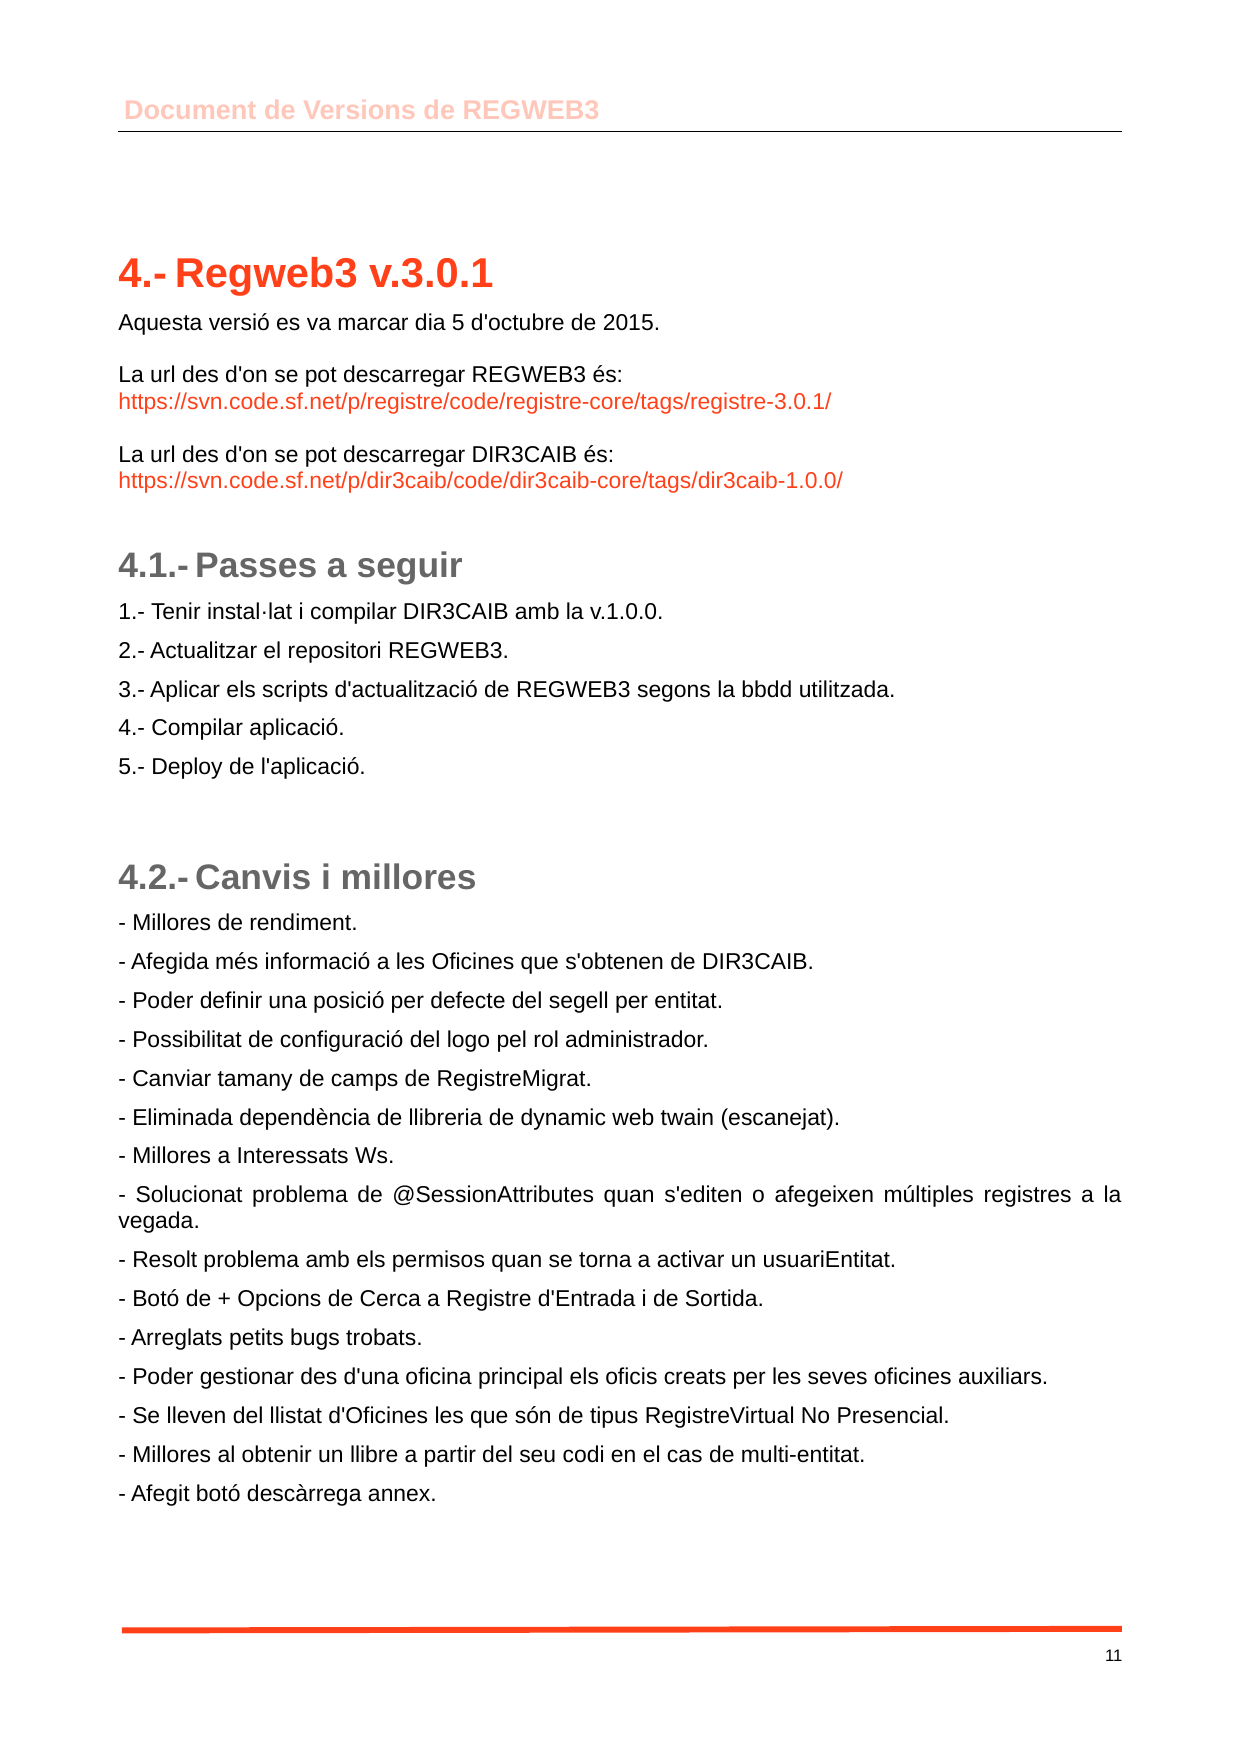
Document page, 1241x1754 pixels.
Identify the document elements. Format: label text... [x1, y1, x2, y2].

text - Poder definir una posició per defecte del segell per entitat. [118, 987, 1122, 1013]
text - Canviar tamany de camps de RegistreMigrat. [118, 1064, 1122, 1091]
text La url des d'on se pot descarregar REGWEB3 és: [118, 361, 1122, 388]
text - Millores al obtenir un llibre a partir del seu codi en el cas de multi-entitat. [118, 1441, 1122, 1467]
text - Resolt problema amb els permisos quan se torna a activar un usuariEntitat. [118, 1246, 1122, 1273]
text - Poder gestionar des d'una oficina principal els oficis creats per les seves oficines auxiliars. [118, 1363, 1122, 1389]
text - Millores de rendiment. [118, 909, 1122, 936]
text - Afegida més informació a les Oficines que s'obtenen de DIR3CAIB. [118, 948, 1122, 974]
text https://svn.code.sf.net/p/registre/code/registre-core/tags/registre-3.0.1/ [118, 388, 1122, 414]
text - Se lleven del llistat d'Oficines les que són de tipus RegistreVirtual No Presencial. [118, 1402, 1122, 1428]
text La url des d'on se pot descarregar DIR3CAIB és: [118, 441, 1122, 467]
text - Afegit botó descàrrega annex. [118, 1479, 1122, 1506]
text 5.- Deploy de l'aplicació. [118, 753, 1122, 779]
text 3.- Aplicar els scripts d'actualització de REGWEB3 segons la bbdd utilitzada. [118, 676, 1122, 702]
text 4.- Compilar aplicació. [118, 714, 1122, 741]
text - Possibilitat de configuració del logo pel rol administrador. [118, 1026, 1122, 1052]
subtitle Regweb3 v.3.0.1 [118, 248, 1122, 296]
subtitle Canvis i millores [118, 856, 1122, 897]
text 2.- Actualitzar el repositori REGWEB3. [118, 637, 1122, 663]
text - Millores a Interessats Ws. [118, 1142, 1122, 1169]
text - Eliminada dependència de llibreria de dynamic web twain (escanejat). [118, 1103, 1122, 1130]
text 1.- Tenir instal·lat i compilar DIR3CAIB amb la v.1.0.0. [118, 598, 1122, 624]
subtitle Passes a seguir [118, 544, 1122, 585]
text - Solucionat problema de @SessionAttributes quan s'editen o afegeixen múltiples registres a la vegada. [118, 1181, 1122, 1234]
text - Botó de + Opcions de Cerca a Registre d'Entrada i de Sortida. [118, 1285, 1122, 1312]
text Aquesta versió es va marcar dia 5 d'octubre de 2015. [118, 309, 1122, 335]
text https://svn.code.sf.net/p/dir3caib/code/dir3caib-core/tags/dir3caib-1.0.0/ [118, 467, 1122, 493]
text - Arreglats petits bugs trobats. [118, 1324, 1122, 1350]
